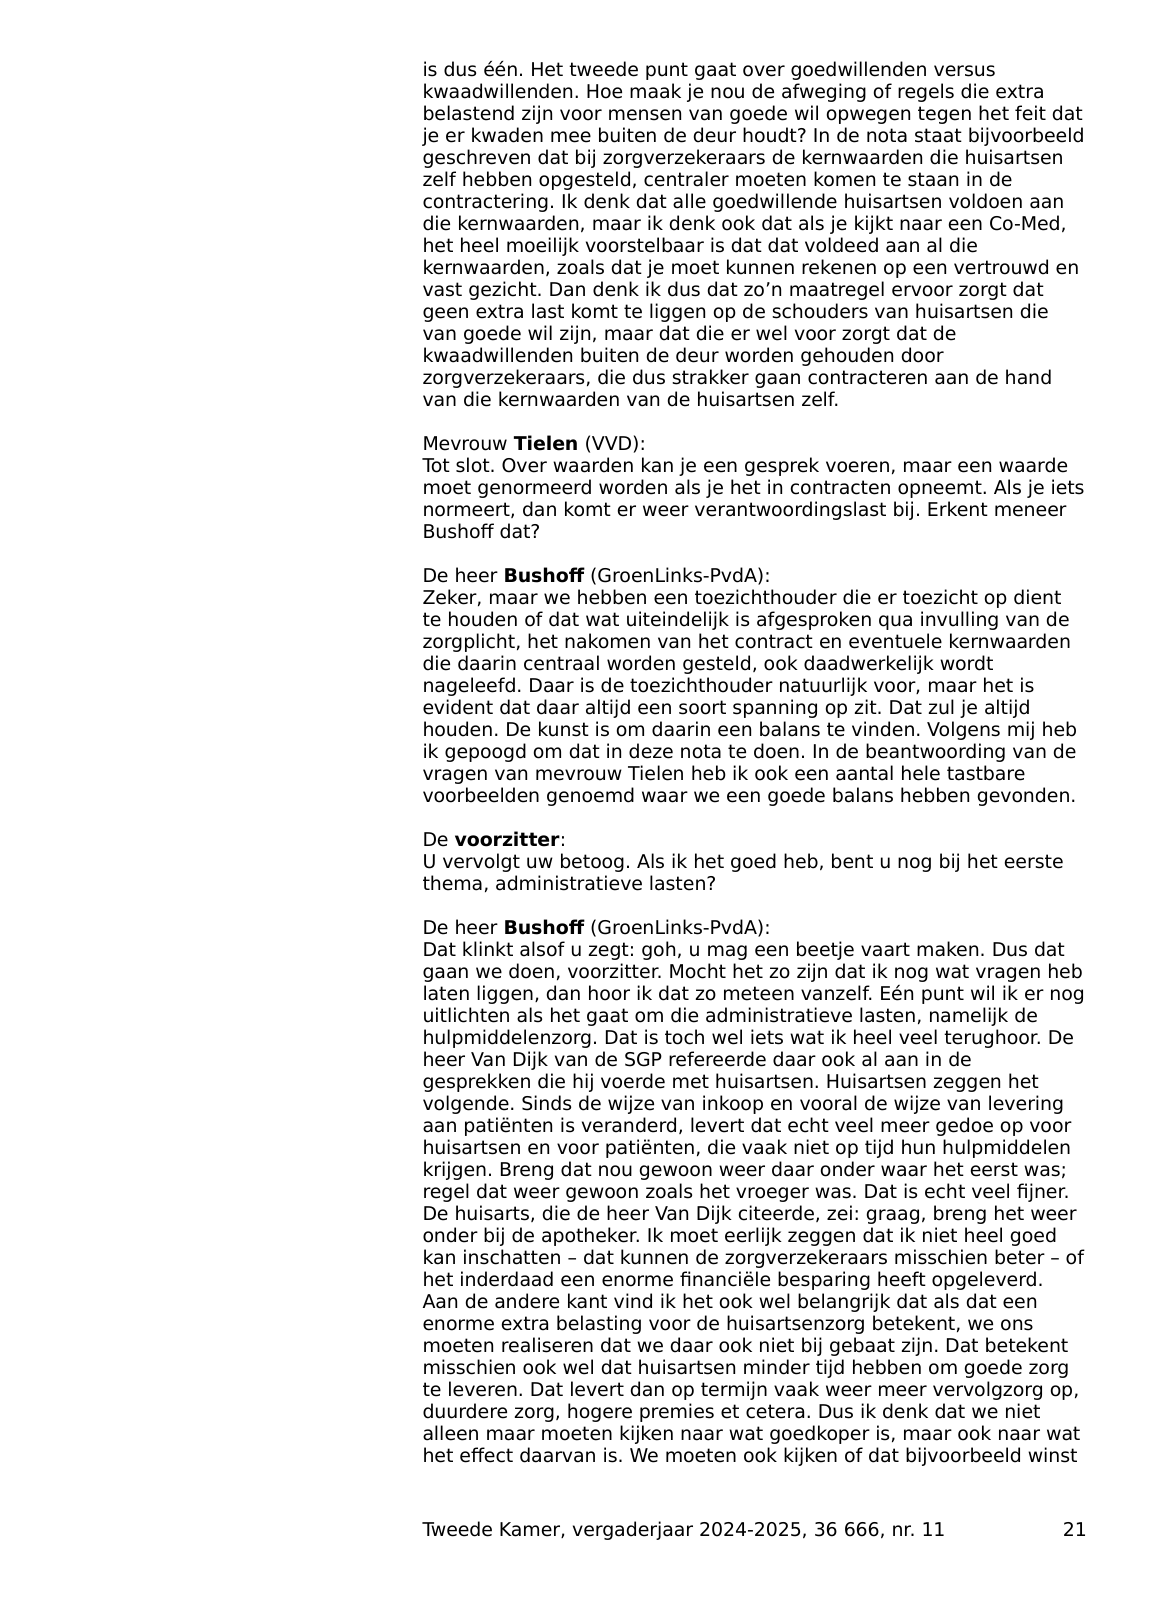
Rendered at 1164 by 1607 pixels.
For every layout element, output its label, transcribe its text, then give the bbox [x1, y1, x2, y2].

text De heer Bushoff (GroenLinks-PvdA): [422, 565, 1087, 587]
text is dus één. Het tweede punt gaat over goedwillenden versus kwaadwillenden. Hoe maak je nou de afweging of regels die extra belastend zijn voor mensen van goede wil opwegen tegen het feit dat je er kwaden mee buiten de deur houdt? In de nota staat bijvoorbeeld geschreven dat bij zorgverzekeraars de kernwaarden die huisartsen zelf hebben opgesteld, centraler moeten komen te staan in de contractering. Ik denk dat alle goedwillende huisartsen voldoen aan die kernwaarden, maar ik denk ook dat als je kijkt naar een Co-Med, het heel moeilijk voorstelbaar is dat dat voldeed aan al die kernwaarden, zoals dat je moet kunnen rekenen op een vertrouwd en vast gezicht. Dan denk ik dus dat zo’n maatregel ervoor zorgt dat geen extra last komt te liggen op de schouders van huisartsen die van goede wil zijn, maar dat die er wel voor zorgt dat de kwaadwillenden buiten de deur worden gehouden door zorgverzekeraars, die dus strakker gaan contracteren aan de hand van die kernwaarden van de huisartsen zelf. [422, 59, 1087, 411]
text De voorzitter: [422, 829, 1087, 851]
text Aan de andere kant vind ik het ook wel belangrijk dat als dat een enorme extra belasting voor de huisartsenzorg betekent, we ons moeten realiseren dat we daar ook niet bij gebaat zijn. Dat betekent misschien ook wel dat huisartsen minder tijd hebben om goede zorg te leveren. Dat levert dan op termijn vaak weer meer vervolgzorg op, duurdere zorg, hogere premies et cetera. Dus ik denk dat we niet alleen maar moeten kijken naar wat goedkoper is, maar ook naar wat het effect daarvan is. We moeten ook kijken of dat bijvoorbeeld winst [422, 1291, 1087, 1467]
text Zeker, maar we hebben een toezichthouder die er toezicht op dient te houden of dat wat uiteindelijk is afgesproken qua invulling van de zorgplicht, het nakomen van het contract en eventuele kernwaarden die daarin centraal worden gesteld, ook daadwerkelijk wordt nageleefd. Daar is de toezichthouder natuurlijk voor, maar het is evident dat daar altijd een soort spanning op zit. Dat zul je altijd houden. De kunst is om daarin een balans te vinden. Volgens mij heb ik gepoogd om dat in deze nota te doen. In de beantwoording van de vragen van mevrouw Tielen heb ik ook een aantal hele tastbare voorbeelden genoemd waar we een goede balans hebben gevonden. [422, 587, 1087, 807]
text Tot slot. Over waarden kan je een gesprek voeren, maar een waarde moet genormeerd worden als je het in contracten opneemt. Als je iets normeert, dan komt er weer verantwoordingslast bij. Erkent meneer Bushoff dat? [422, 455, 1087, 543]
text De heer Bushoff (GroenLinks-PvdA): [422, 917, 1087, 939]
text Dat klinkt alsof u zegt: goh, u mag een beetje vaart maken. Dus dat gaan we doen, voorzitter. Mocht het zo zijn dat ik nog wat vragen heb laten liggen, dan hoor ik dat zo meteen vanzelf. Eén punt wil ik er nog uitlichten als het gaat om die administratieve lasten, namelijk de hulpmiddelenzorg. Dat is toch wel iets wat ik heel veel terughoor. De heer Van Dijk van de SGP refereerde daar ook al aan in de gesprekken die hij voerde met huisartsen. Huisartsen zeggen het volgende. Sinds de wijze van inkoop en vooral de wijze van levering aan patiënten is veranderd, levert dat echt veel meer gedoe op voor huisartsen en voor patiënten, die vaak niet op tijd hun hulpmiddelen krijgen. Breng dat nou gewoon weer daar onder waar het eerst was; regel dat weer gewoon zoals het vroeger was. Dat is echt veel fijner. De huisarts, die de heer Van Dijk citeerde, zei: graag, breng het weer onder bij de apotheker. Ik moet eerlijk zeggen dat ik niet heel goed kan inschatten – dat kunnen de zorgverzekeraars misschien beter – of het inderdaad een enorme financiële besparing heeft opgeleverd. [422, 939, 1087, 1291]
text U vervolgt uw betoog. Als ik het goed heb, bent u nog bij het eerste thema, administratieve lasten? [422, 851, 1087, 895]
text Mevrouw Tielen (VVD): [422, 433, 1087, 455]
